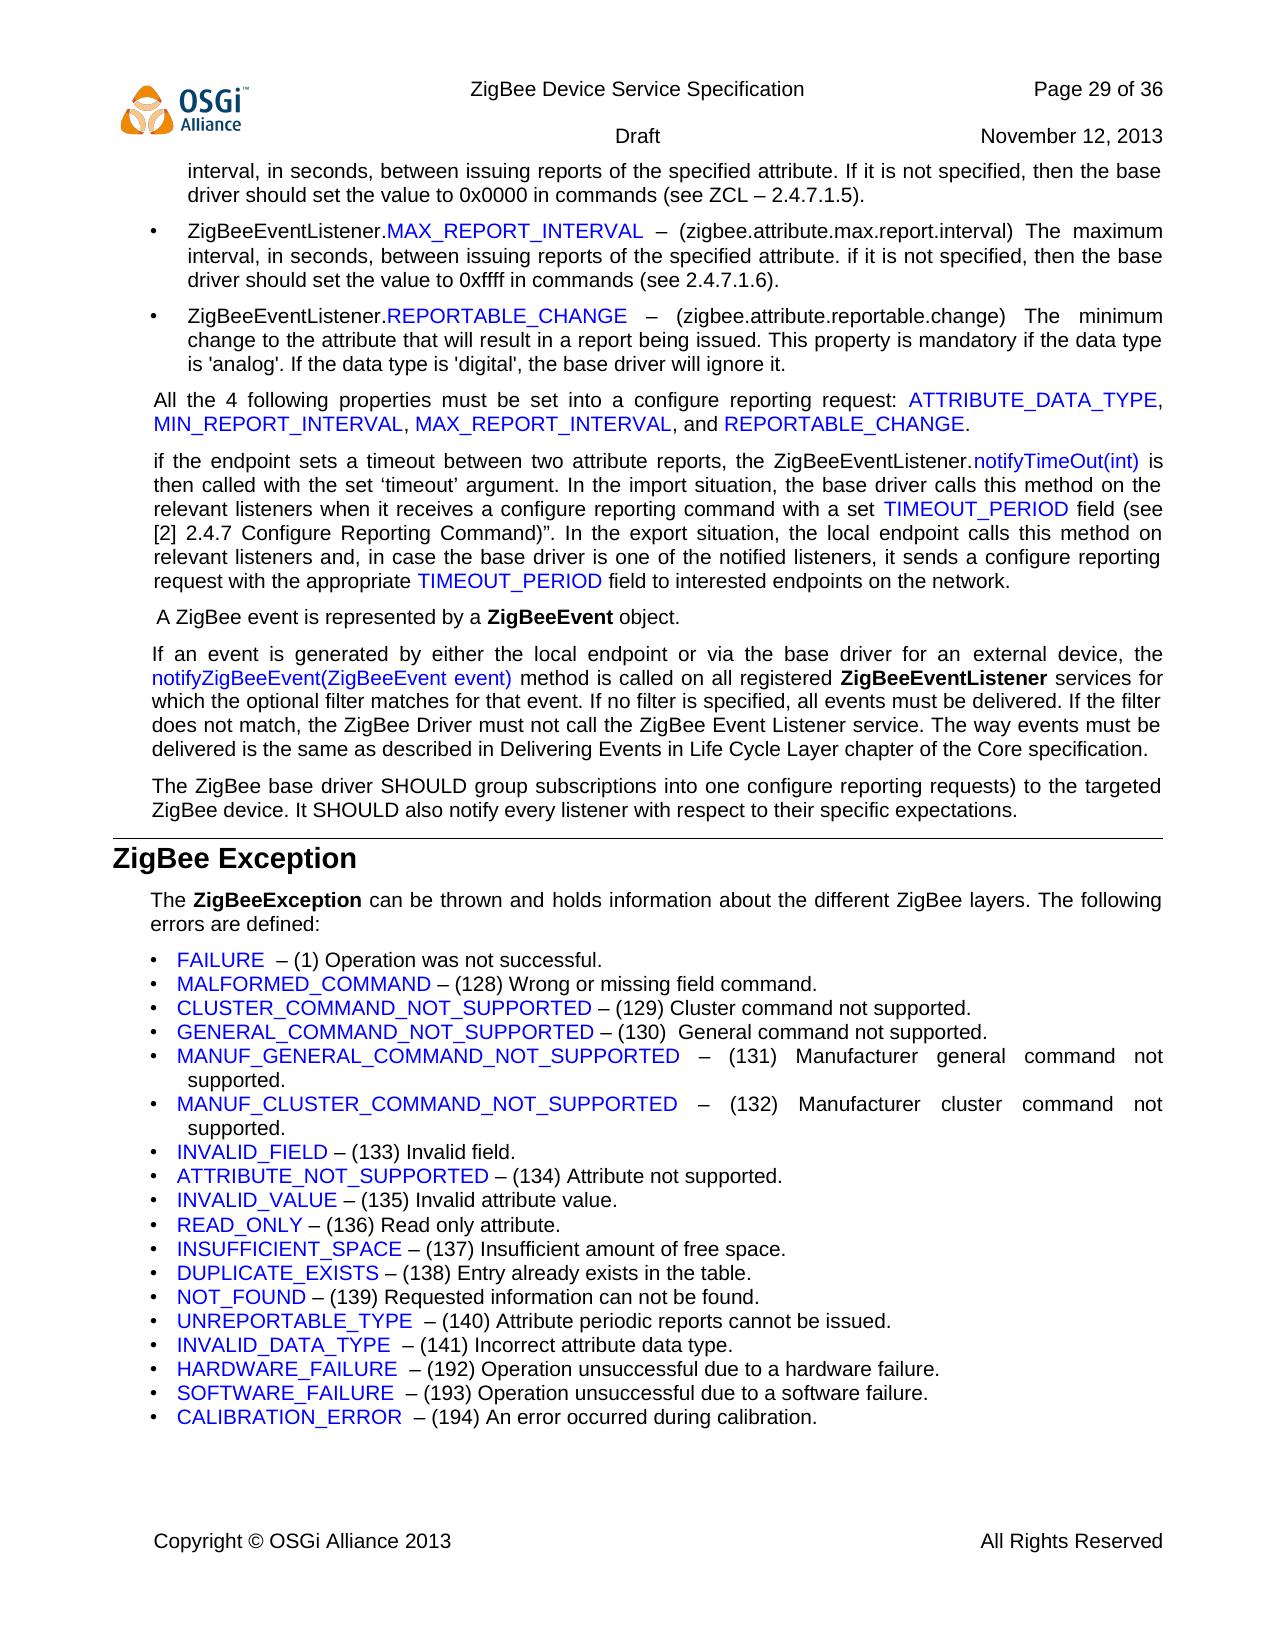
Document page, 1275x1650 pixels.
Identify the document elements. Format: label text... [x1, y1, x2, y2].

subtitle ZigBee Exception [112, 839, 1163, 875]
text If an event is generated by either the local endpoint or via the base driver for an external device, the notifyZigBeeEvent(ZigBeeEvent event) method is called on all registered ZigBeeEventListener services for which the optional filter matches for that event. If no filter is specified, all events must be delivered. If the filter does not match, the ZigBee Driver must not call the ZigBee Event Listener service. The way events must be delivered is the same as described in Delivering Events in Life Cycle Layer chapter of the Core specification. [152, 641, 1163, 761]
list ZigBeeEventListener.REPORTABLE_CHANGE – (zigbee.attribute.reportable.change) The minimum change to the attribute that will result in a report being issued. This property is mandatory if the data type is 'analog'. If the data type is 'digital', the base driver will ignore it. [150, 304, 1163, 376]
list FAILURE – (1) Operation was not successful. [150, 948, 1163, 972]
list ZigBeeEventListener.MAX_REPORT_INTERVAL – (zigbee.attribute.max.report.interval) The maximum interval, in seconds, between issuing reports of the specified attribute. if it is not specified, then the base driver should set the value to 0xffff in commands (see 2.4.7.1.6). [150, 219, 1163, 291]
list HARDWARE_FAILURE – (192) Operation unsuccessful due to a hardware failure. [150, 1357, 1163, 1381]
list READ_ONLY – (136) Read only attribute. [150, 1212, 1163, 1236]
list INVALID_DATA_TYPE – (141) Incorrect attribute data type. [150, 1333, 1163, 1357]
list MALFORMED_COMMAND – (128) Wrong or missing field command. [150, 972, 1163, 996]
list DUPLICATE_EXISTS – (138) Entry already exists in the table. [150, 1261, 1163, 1284]
text if the endpoint sets a timeout between two attribute reports, the ZigBeeEventListener.notifyTimeOut(int) is then called with the set ‘timeout’ argument. In the import situation, the base driver calls this method on the relevant listeners when it receives a configure reporting command with a set TIMEOUT_PERIOD field (see [2]. 2.4.7 Configure Reporting Command)”. In the export situation, the local endpoint calls this method on relevant listeners and, in case the base driver is one of the notified listeners, it sends a configure reporting request with the appropriate TIMEOUT_PERIOD field to interested endpoints on the network. [153, 449, 1163, 592]
list NOT_FOUND – (139) Requested information can not be found. [150, 1284, 1163, 1309]
list INVALID_VALUE – (135) Invalid attribute value. [150, 1188, 1163, 1212]
list GENERAL_COMMAND_NOT_SUPPORTED – (130) General command not supported. [150, 1020, 1163, 1044]
text The ZigBeeException can be thrown and holds information about the different ZigBee layers. The following errors are defined: [150, 887, 1163, 935]
list INVALID_FIELD – (133) Invalid field. [150, 1140, 1163, 1164]
list INSUFFICIENT_SPACE – (137) Insufficient amount of free space. [150, 1236, 1163, 1261]
list ATTRIBUTE_NOT_SUPPORTED – (134) Attribute not supported. [150, 1164, 1163, 1188]
picture [113, 78, 257, 142]
text All the 4 following properties must be set into a configure reporting request: ATTRIBUTE_DATA_TYPE, MIN_REPORT_INTERVAL, MAX_REPORT_INTERVAL, and REPORTABLE_CHANGE. [153, 388, 1163, 436]
list CALIBRATION_ERROR – (194) An error occurred during calibration. [150, 1405, 1163, 1429]
list CLUSTER_COMMAND_NOT_SUPPORTED – (129) Cluster command not supported. [150, 996, 1163, 1020]
list MANUF_CLUSTER_COMMAND_NOT_SUPPORTED – (132) Manufacturer cluster command not supported. [150, 1092, 1163, 1140]
list SOFTWARE_FAILURE – (193) Operation unsuccessful due to a software failure. [150, 1381, 1163, 1405]
list UNREPORTABLE_TYPE – (140) Attribute periodic reports cannot be issued. [150, 1309, 1163, 1333]
list MANUF_GENERAL_COMMAND_NOT_SUPPORTED – (131) Manufacturer general command not supported. [150, 1044, 1163, 1092]
text The ZigBee base driver SHOULD group subscriptions into one configure reporting requests) to the targeted ZigBee device. It SHOULD also notify every listener with respect to their specific expectations. [152, 774, 1163, 822]
